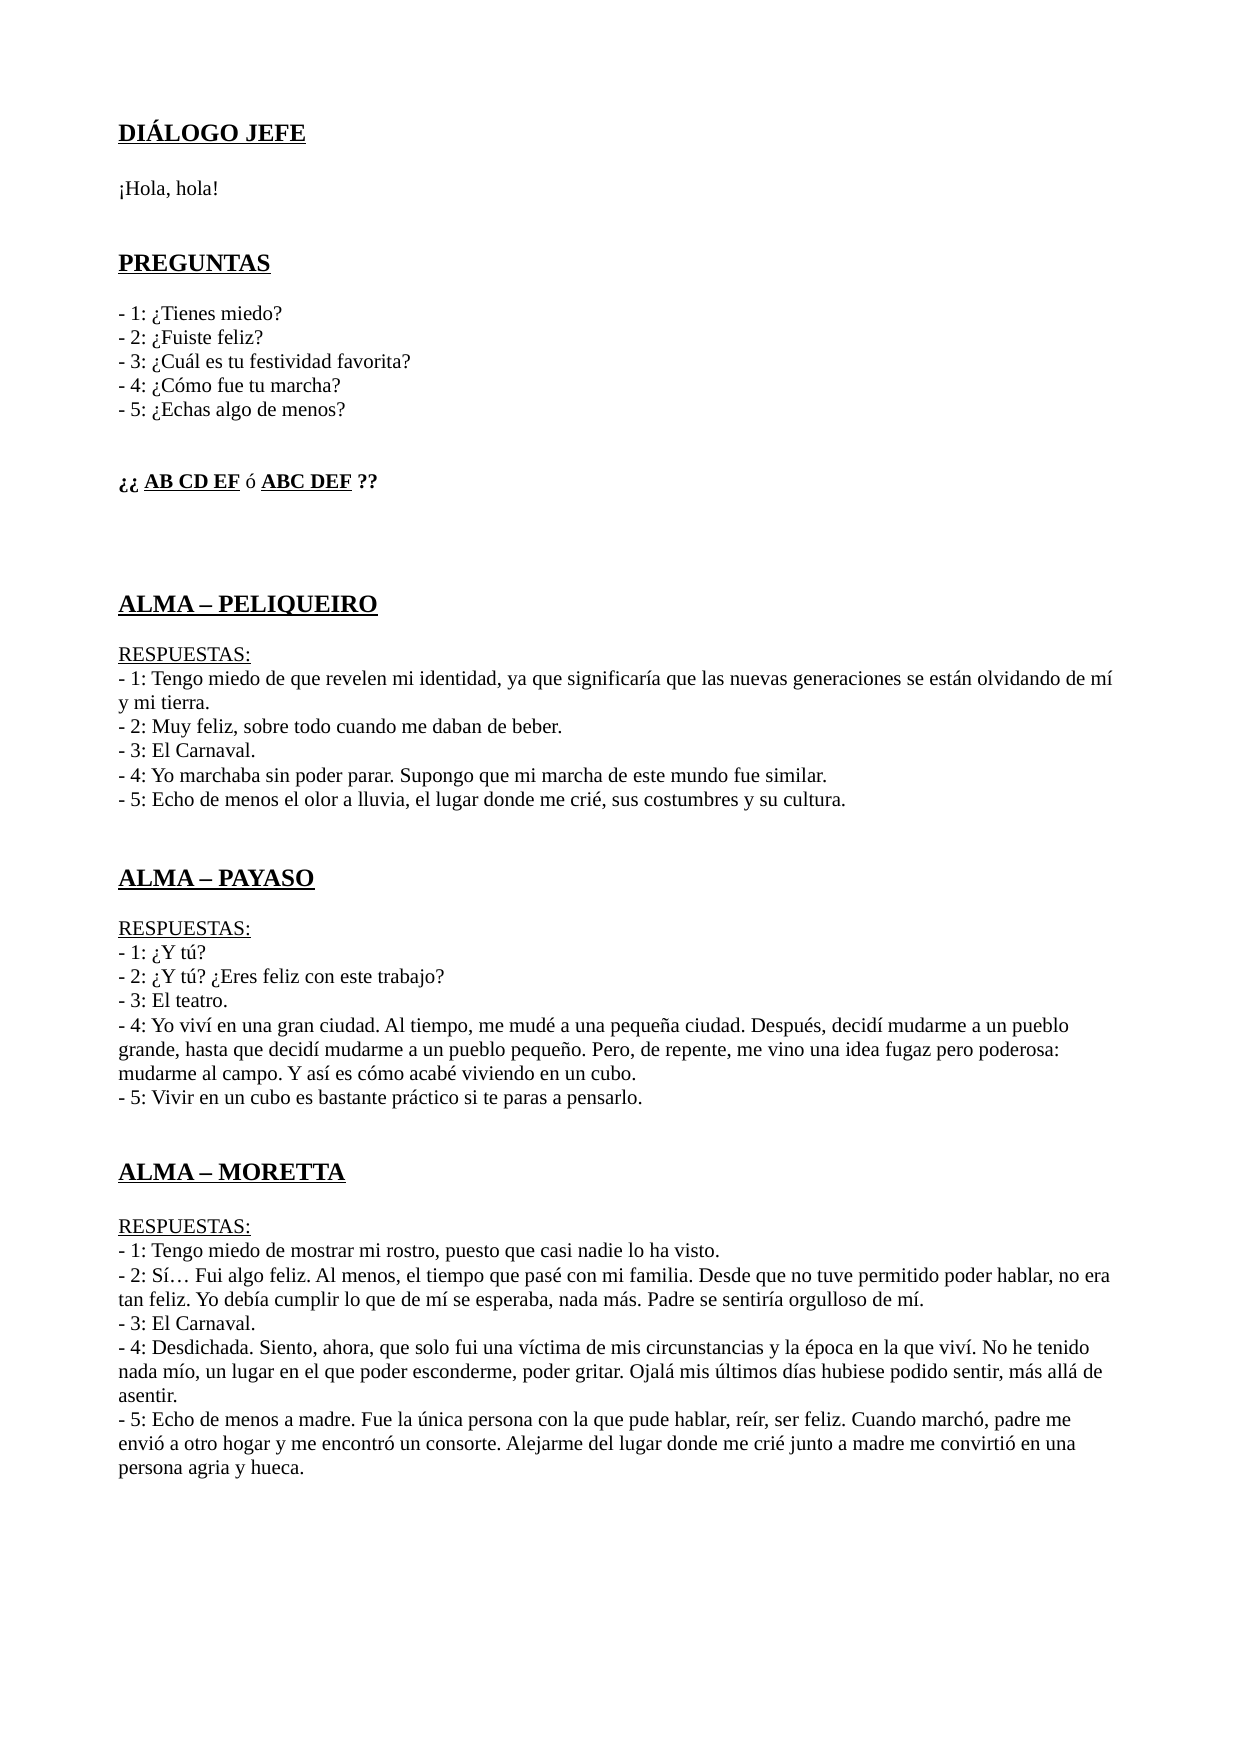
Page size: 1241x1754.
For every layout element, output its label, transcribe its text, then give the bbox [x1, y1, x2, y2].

text - 1: ¿Tienes miedo? [118, 301, 1122, 325]
text - 1: Tengo miedo de mostrar mi rostro, puesto que casi nadie lo ha visto. [118, 1238, 1122, 1262]
text ALMA – PAYASO [118, 863, 1122, 892]
text - 5: ¿Echas algo de menos? [118, 397, 1122, 421]
text - 3: ¿Cuál es tu festividad favorita? [118, 349, 1122, 373]
text - 3: El teatro. [118, 988, 1122, 1012]
text RESPUESTAS: [118, 1214, 1122, 1238]
text DIÁLOGO JEFE [118, 118, 1122, 147]
text - 2: Muy feliz, sobre todo cuando me daban de beber. [118, 714, 1122, 738]
text - 4: ¿Cómo fue tu marcha? [118, 373, 1122, 397]
text ¿¿ AB CD EF ó ABC DEF ?? [118, 469, 1122, 493]
text RESPUESTAS: [118, 642, 1122, 666]
text - 1: ¿Y tú? [118, 940, 1122, 964]
text ALMA – MORETTA [118, 1157, 1122, 1186]
text ¡Hola, hola! [118, 176, 1122, 200]
text - 2: Sí… Fui algo feliz. Al menos, el tiempo que pasé con mi familia. Desde que no tuve permitido poder hablar, no era tan feliz. Yo debía cumplir lo que de mí se esperaba, nada más. Padre se sentiría orgulloso de mí. [118, 1262, 1122, 1311]
text - 3: El Carnaval. [118, 738, 1122, 762]
text - 3: El Carnaval. [118, 1311, 1122, 1335]
text - 5: Echo de menos el olor a lluvia, el lugar donde me crié, sus costumbres y su cultura. [118, 787, 1122, 811]
text PREGUNTAS [118, 248, 1122, 277]
text - 2: ¿Y tú? ¿Eres feliz con este trabajo? [118, 964, 1122, 988]
text - 4: Yo marchaba sin poder parar. Supongo que mi marcha de este mundo fue similar. [118, 762, 1122, 787]
text ALMA – PELIQUEIRO [118, 589, 1122, 618]
text - 2: ¿Fuiste feliz? [118, 325, 1122, 349]
text - 1: Tengo miedo de que revelen mi identidad, ya que significaría que las nuevas generaciones se están olvidando de mí y mi tierra. [118, 666, 1122, 714]
text RESPUESTAS: [118, 916, 1122, 940]
text - 4: Yo viví en una gran ciudad. Al tiempo, me mudé a una pequeña ciudad. Después, decidí mudarme a un pueblo grande, hasta que decidí mudarme a un pueblo pequeño. Pero, de repente, me vino una idea fugaz pero poderosa: mudarme al campo. Y así es cómo acabé viviendo en un cubo. [118, 1012, 1122, 1085]
text - 5: Vivir en un cubo es bastante práctico si te paras a pensarlo. [118, 1085, 1122, 1109]
text - 5: Echo de menos a madre. Fue la única persona con la que pude hablar, reír, ser feliz. Cuando marchó, padre me envió a otro hogar y me encontró un consorte. Alejarme del lugar donde me crié junto a madre me convirtió en una persona agria y hueca. [118, 1407, 1122, 1479]
text - 4: Desdichada. Siento, ahora, que solo fui una víctima de mis circunstancias y la época en la que viví. No he tenido nada mío, un lugar en el que poder esconderme, poder gritar. Ojalá mis últimos días hubiese podido sentir, más allá de asentir. [118, 1335, 1122, 1407]
